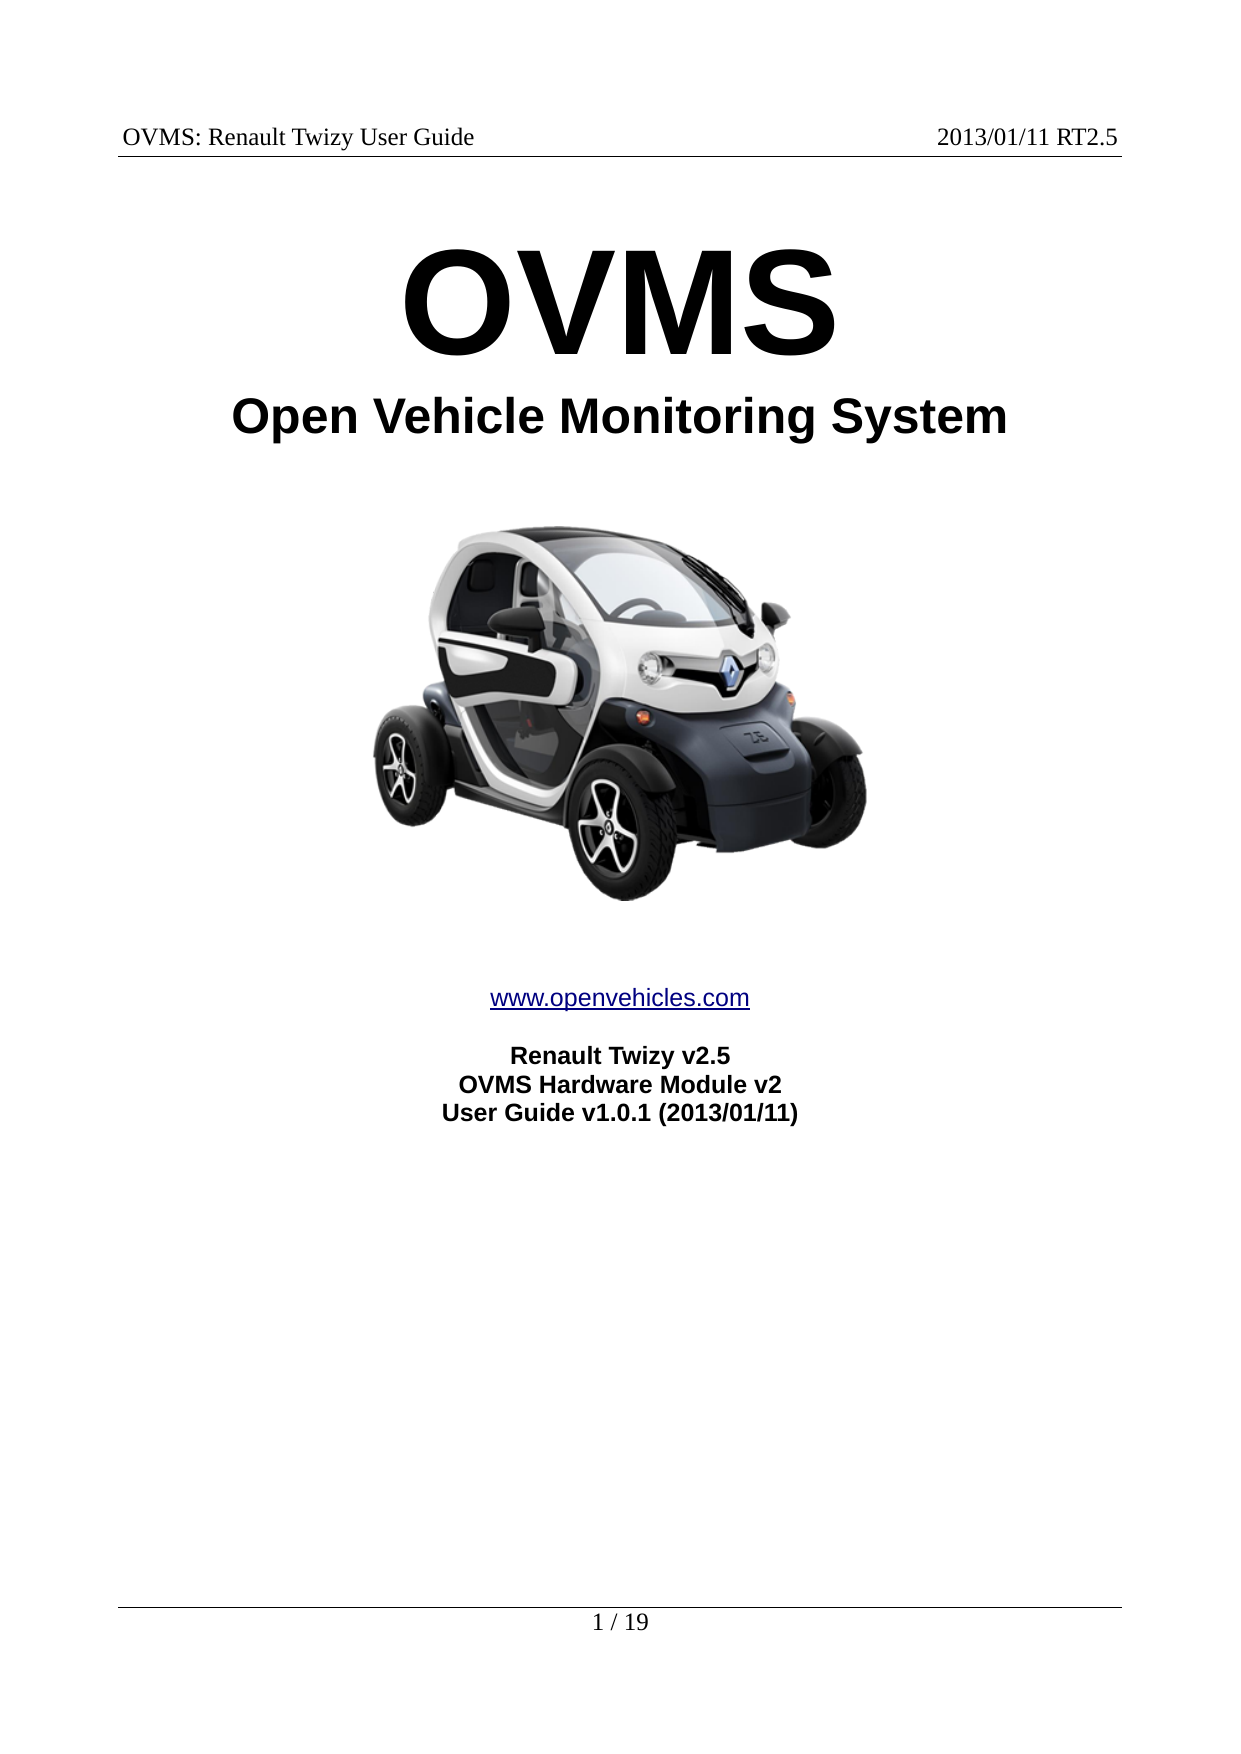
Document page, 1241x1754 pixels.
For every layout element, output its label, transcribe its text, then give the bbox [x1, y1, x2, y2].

text User Guide v1.0.1 (2013/01/11) [118, 1098, 1122, 1127]
text Renault Twizy v2.5 [118, 1041, 1122, 1070]
text www.openvehicles.com [118, 983, 1122, 1012]
text Open Vehicle Monitoring System [118, 386, 1122, 444]
picture [214, 526, 1026, 901]
text OVMS [118, 214, 1122, 386]
text OVMS Hardware Module v2 [118, 1070, 1122, 1098]
